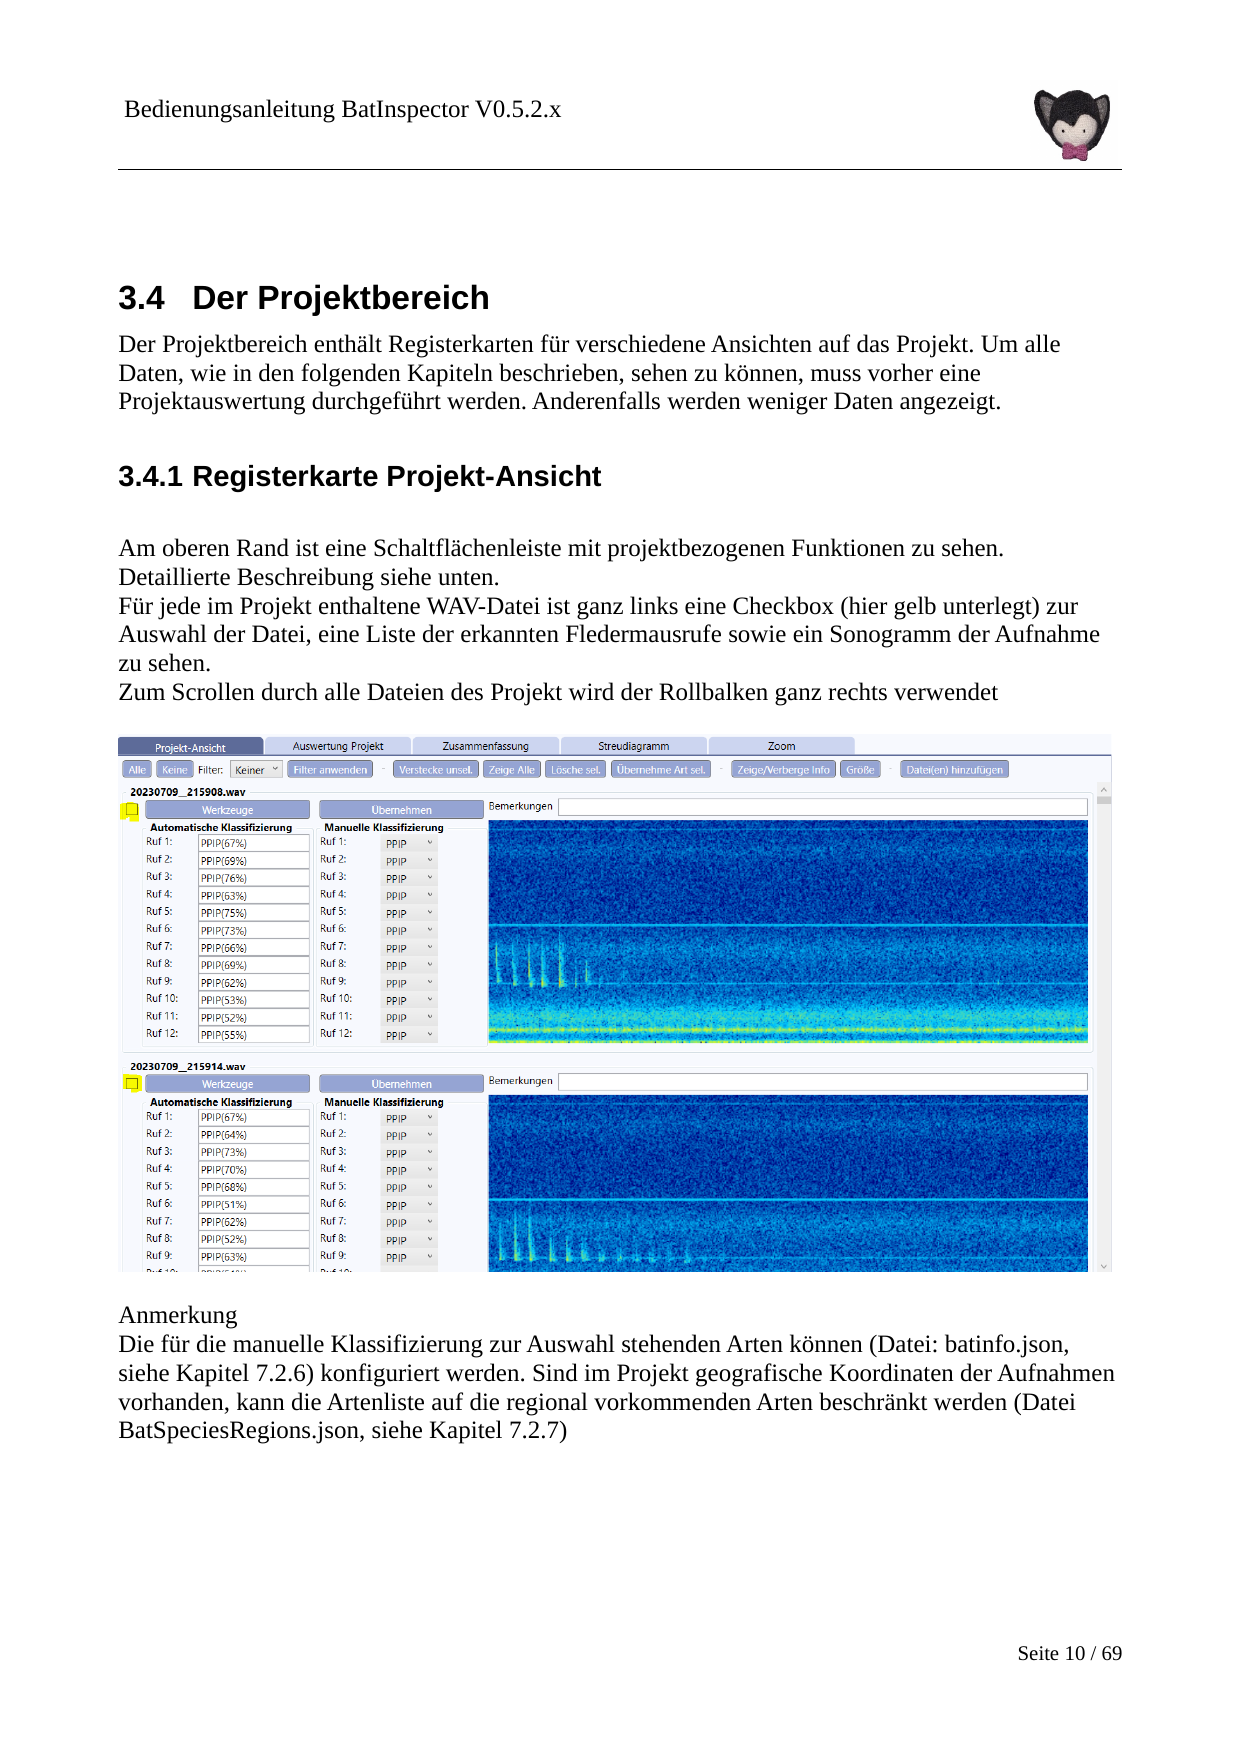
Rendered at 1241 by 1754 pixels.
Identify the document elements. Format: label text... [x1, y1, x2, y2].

picture [118, 734, 1112, 1272]
text Der Projektbereich enthält Registerkarten für verschiedene Ansichten auf das Projekt. Um alle Daten, wie in den folgenden Kapiteln beschrieben, sehen zu können, muss vorher eine Projektauswertung durchgeführt werden. Anderenfalls werden weniger Daten angezeigt. [118, 329, 1122, 415]
picture [731, 1265, 737, 1272]
picture [1030, 80, 1119, 169]
text Zum Scrollen durch alle Dateien des Projekt wird der Rollbalken ganz rechts verwendet [118, 677, 1122, 706]
text Anmerkung [118, 1300, 1122, 1329]
text Die für die manuelle Klassifizierung zur Auswahl stehenden Arten können (Datei: batinfo.json, siehe Kapitel 7.2.6) konfiguriert werden. Sind im Projekt geografische Koordinaten der Aufnahmen vorhanden, kann die Artenliste auf die regional vorkommenden Arten beschränkt werden (Datei BatSpeciesRegions.json, siehe Kapitel 7.2.7) [118, 1329, 1122, 1444]
subtitle Der Projektbereich [118, 278, 1122, 316]
subtitle Registerkarte Projekt-Ansicht [118, 458, 1122, 492]
text Für jede im Projekt enthaltene WAV-Datei ist ganz links eine Checkbox (hier gelb unterlegt) zur Auswahl der Datei, eine Liste der erkannten Fledermausrufe sowie ein Sonogramm der Aufnahme zu sehen. [118, 591, 1122, 677]
text Am oberen Rand ist eine Schaltflächenleiste mit projektbezogenen Funktionen zu sehen. Detaillierte Beschreibung siehe unten. [118, 533, 1122, 591]
